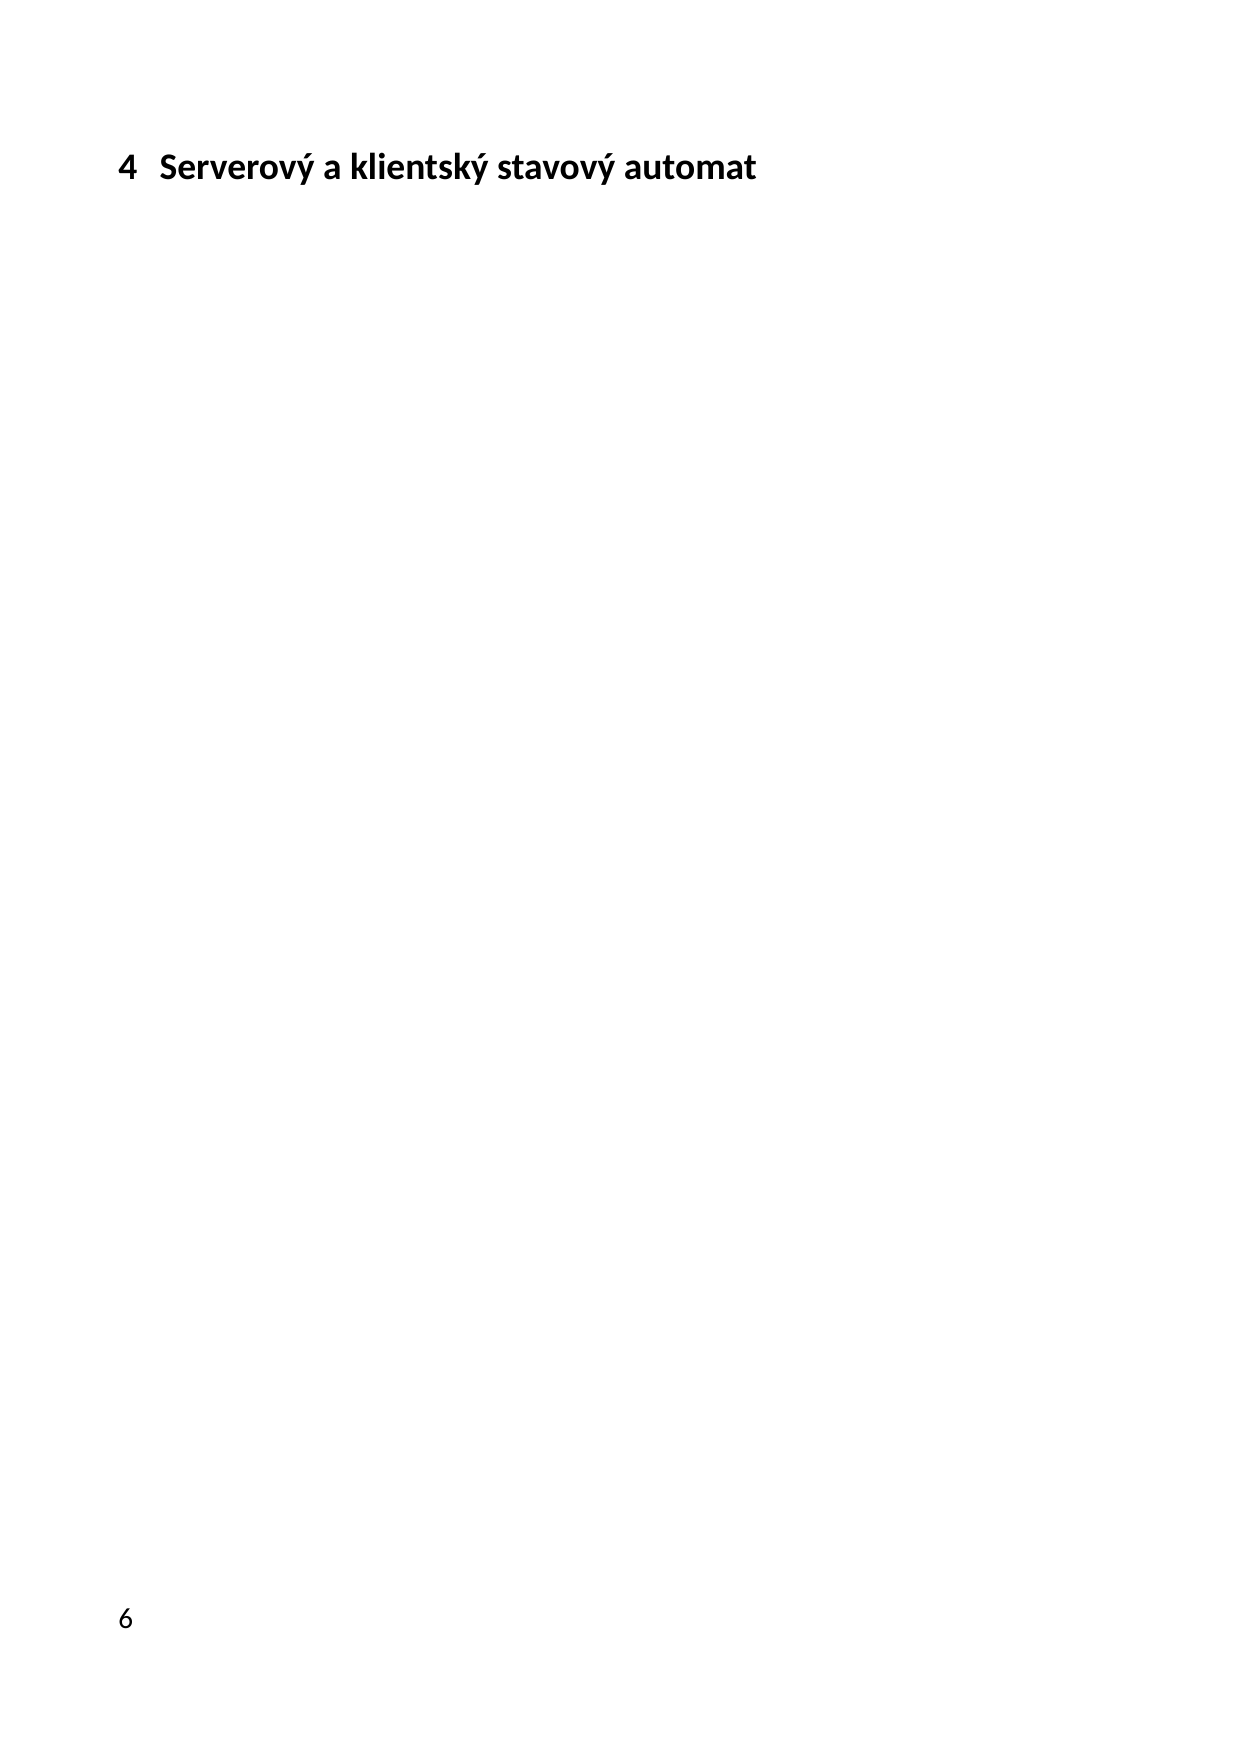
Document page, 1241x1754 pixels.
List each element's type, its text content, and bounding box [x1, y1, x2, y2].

subtitle Serverový a klientský stavový automat [118, 143, 1122, 189]
